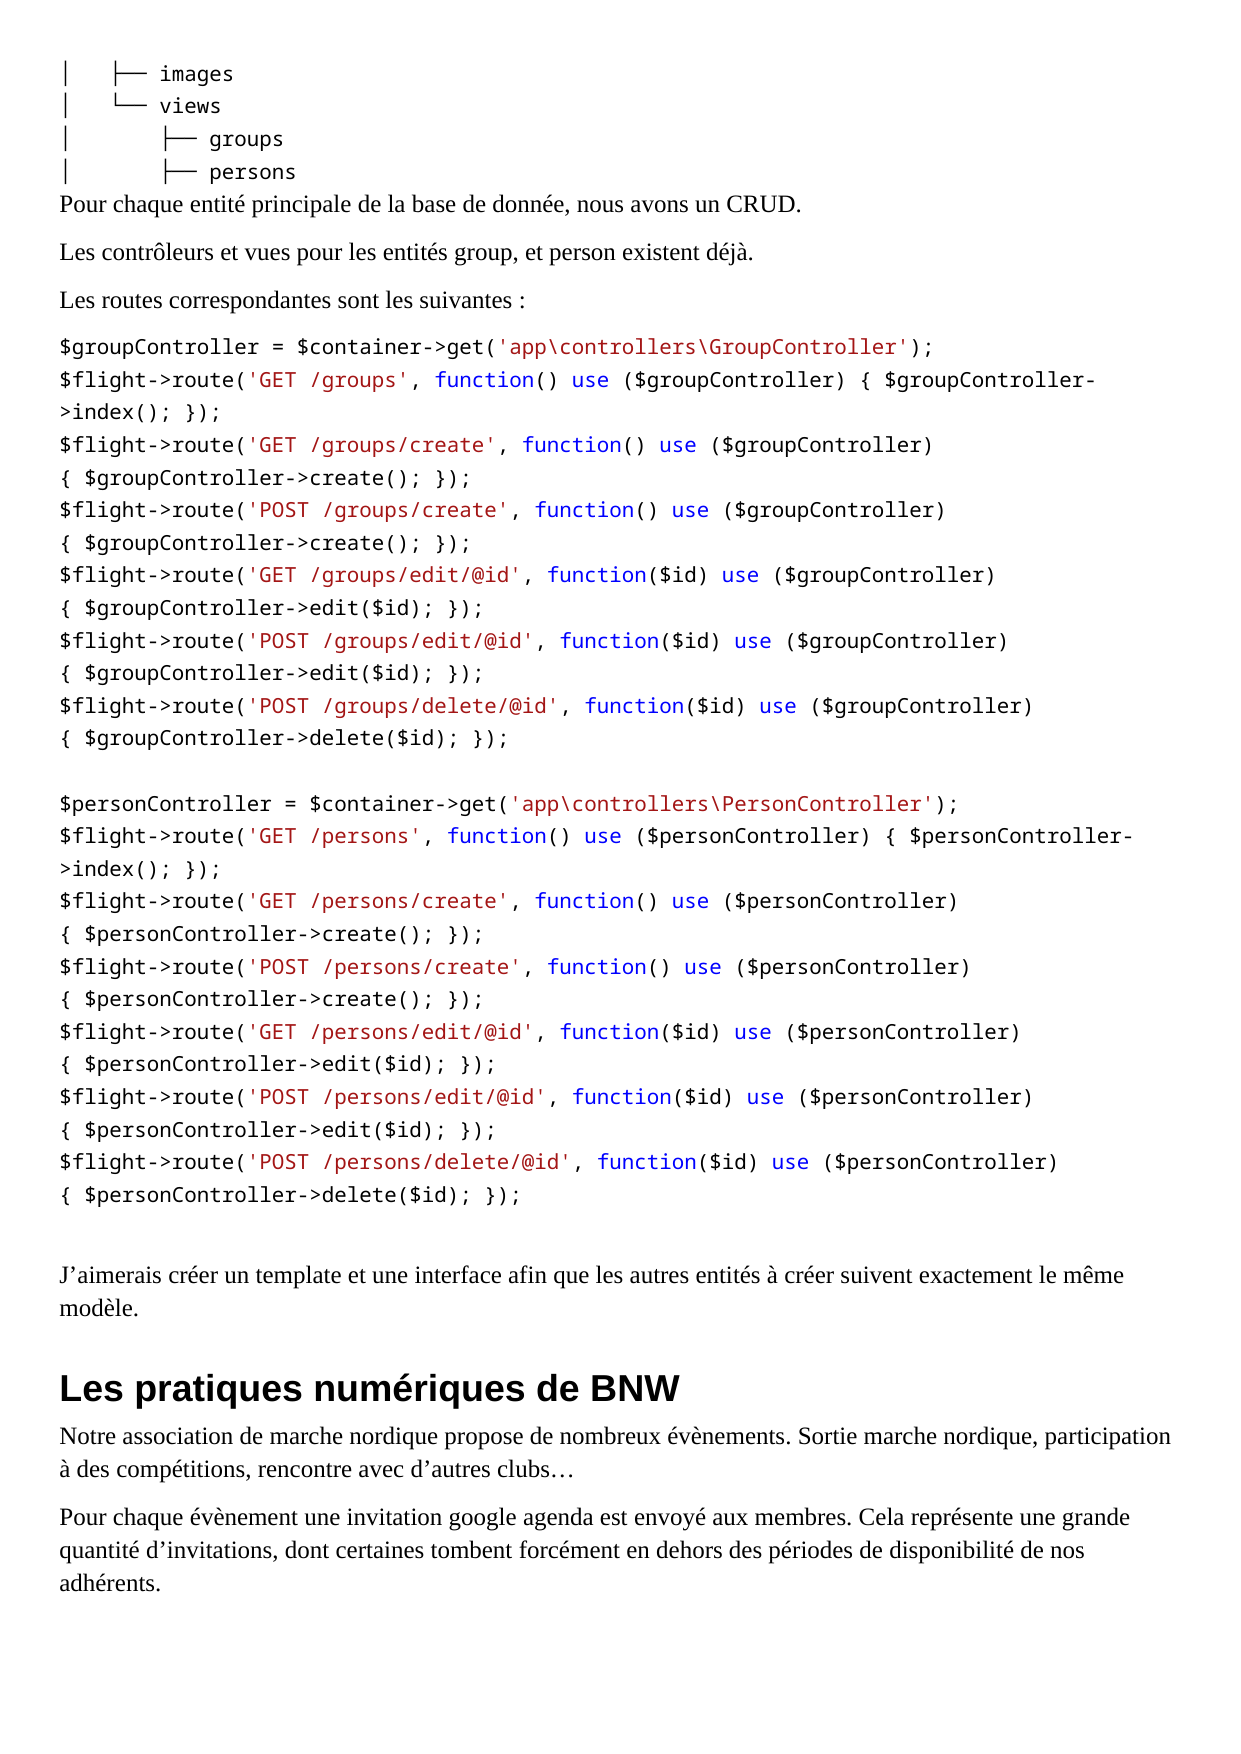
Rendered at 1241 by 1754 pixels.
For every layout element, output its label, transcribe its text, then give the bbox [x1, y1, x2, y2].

text $flight->route('POST /groups/edit/@id', function($id) use ($groupController) { $groupController->edit($id); }); [59, 626, 1181, 687]
text $flight->route('POST /groups/delete/@id', function($id) use ($groupController) { $groupController->delete($id); }); [59, 691, 1181, 752]
text $flight->route('GET /persons', function() use ($personController) { $personController->index(); }); [59, 821, 1181, 882]
text │ └── views [59, 92, 1181, 120]
text │ ├── images [59, 59, 1181, 87]
text $groupController = $container->get('app\controllers\GroupController'); [59, 332, 1181, 361]
text $flight->route('GET /persons/create', function() use ($personController) { $personController->create(); }); [59, 887, 1181, 948]
text $personController = $container->get('app\controllers\PersonController'); [59, 789, 1181, 817]
text $flight->route('GET /groups', function() use ($groupController) { $groupController->index(); }); [59, 365, 1181, 426]
text │ ├── persons [59, 157, 1181, 185]
text Pour chaque évènement une invitation google agenda est envoyé aux membres. Cela représente une grande quantité d’invitations, dont certaines tombent forcément en dehors des périodes de disponibilité de nos adhérents. [59, 1502, 1181, 1597]
text J’aimerais créer un template et une interface afin que les autres entités à créer suivent exactement le même modèle. [59, 1260, 1181, 1322]
text Les contrôleurs et vues pour les entités group, et person existent déjà. [59, 237, 1181, 266]
text $flight->route('GET /groups/create', function() use ($groupController) { $groupController->create(); }); [59, 430, 1181, 491]
text $flight->route('POST /persons/create', function() use ($personController) { $personController->create(); }); [59, 952, 1181, 1013]
text $flight->route('POST /persons/edit/@id', function($id) use ($personController) { $personController->edit($id); }); [59, 1082, 1181, 1143]
text Notre association de marche nordique propose de nombreux évènements. Sortie marche nordique, participation à des compétitions, rencontre avec d’autres clubs… [59, 1421, 1181, 1483]
subtitle Les pratiques numériques de BNW [59, 1366, 1181, 1409]
text $flight->route('POST /persons/delete/@id', function($id) use ($personController) { $personController->delete($id); }); [59, 1147, 1181, 1208]
text $flight->route('GET /persons/edit/@id', function($id) use ($personController) { $personController->edit($id); }); [59, 1017, 1181, 1078]
text Les routes correspondantes sont les suivantes : [59, 285, 1181, 313]
text │ ├── groups [59, 124, 1181, 153]
text $flight->route('POST /groups/create', function() use ($groupController) { $groupController->create(); }); [59, 495, 1181, 556]
text Pour chaque entité principale de la base de donnée, nous avons un CRUD. [59, 189, 1181, 218]
text $flight->route('GET /groups/edit/@id', function($id) use ($groupController) { $groupController->edit($id); }); [59, 561, 1181, 622]
